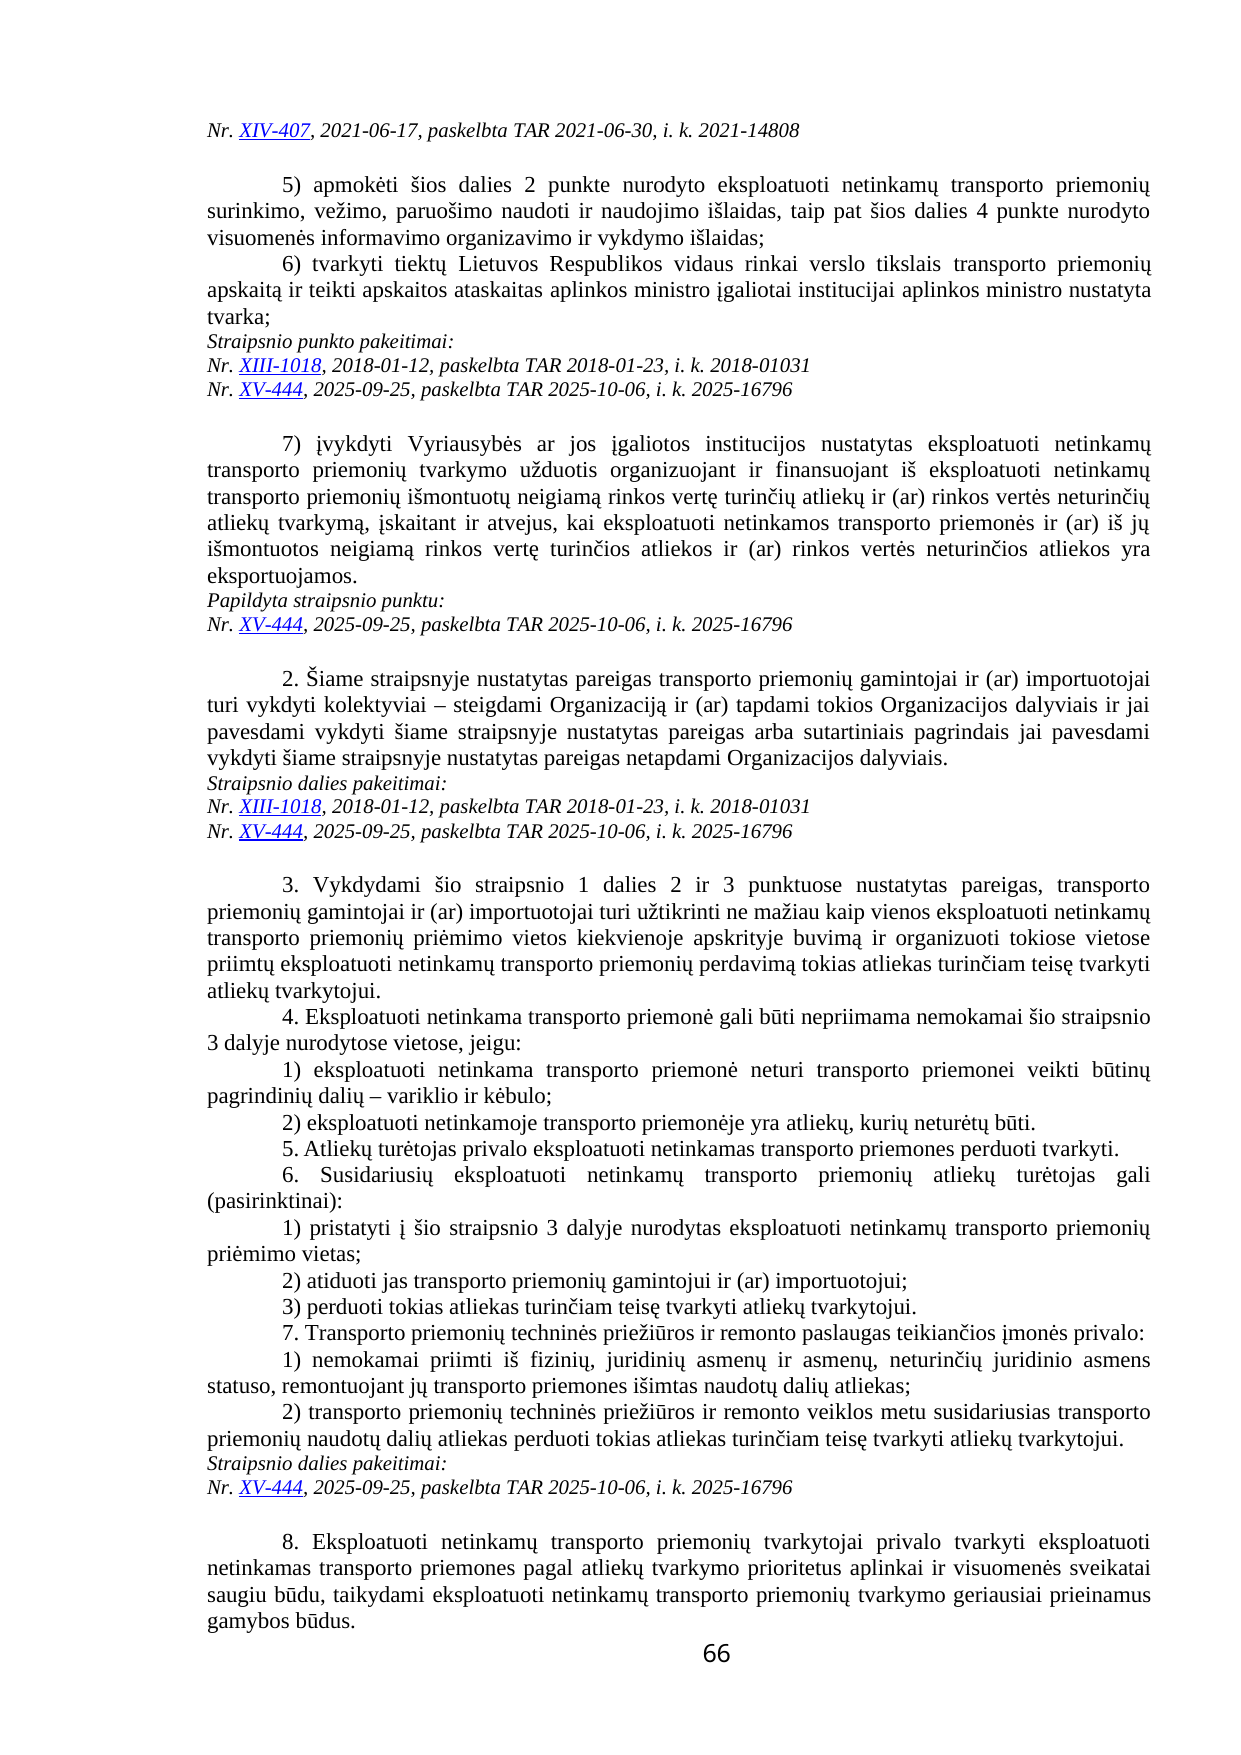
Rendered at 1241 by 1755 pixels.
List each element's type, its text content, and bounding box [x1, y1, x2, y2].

text 1) nemokamai priimti iš fizinių, juridinių asmenų ir asmenų, neturinčių juridinio asmens statuso, remontuojant jų transporto priemones išimtas naudotų dalių atliekas; [207, 1346, 1152, 1398]
text 8. Eksploatuoti netinkamų transporto priemonių tvarkytojai privalo tvarkyti eksploatuoti netinkamas transporto priemones pagal atliekų tvarkymo prioritetus aplinkai ir visuomenės sveikatai saugiu būdu, taikydami eksploatuoti netinkamų transporto priemonių tvarkymo geriausiai prieinamus gamybos būdus. [207, 1528, 1152, 1633]
text Straipsnio dalies pakeitimai: [207, 770, 1152, 794]
text Papildyta straipsnio punktu: [207, 588, 1152, 612]
text 2) atiduoti jas transporto priemonių gamintojui ir (ar) importuotojui; [207, 1267, 1152, 1293]
text 2) eksploatuoti netinkamoje transporto priemonėje yra atliekų, kurių neturėtų būti. [207, 1108, 1152, 1135]
text Nr. XIV-407, 2021-06-17, paskelbta TAR 2021-06-30, i. k. 2021-14808 [207, 118, 1152, 142]
text 2. Šiame straipsnyje nustatytas pareigas transporto priemonių gamintojai ir (ar) importuotojai turi vykdyti kolektyviai – steigdami Organizaciją ir (ar) tapdami tokios Organizacijos dalyviais ir jai pavesdami vykdyti šiame straipsnyje nustatytas pareigas arba sutartiniais pagrindais jai pavesdami vykdyti šiame straipsnyje nustatytas pareigas netapdami Organizacijos dalyviais. [207, 665, 1152, 770]
text Nr. XIII-1018, 2018-01-12, paskelbta TAR 2018-01-23, i. k. 2018-01031 [207, 353, 1152, 377]
text Straipsnio dalies pakeitimai: [207, 1451, 1152, 1475]
text 6) tvarkyti tiektų Lietuvos Respublikos vidaus rinkai verslo tikslais transporto priemonių apskaitą ir teikti apskaitos ataskaitas aplinkos ministro įgaliotai institucijai aplinkos ministro nustatyta tvarka; [207, 250, 1152, 329]
text 6. Susidariusių eksploatuoti netinkamų transporto priemonių atliekų turėtojas gali (pasirinktinai): [207, 1161, 1152, 1214]
text Nr. XV-444, 2025-09-25, paskelbta TAR 2025-10-06, i. k. 2025-16796 [207, 1475, 1152, 1499]
text 3) perduoti tokias atliekas turinčiam teisę tvarkyti atliekų tvarkytojui. [207, 1293, 1152, 1319]
text 7. Transporto priemonių techninės priežiūros ir remonto paslaugas teikiančios įmonės privalo: [207, 1319, 1152, 1346]
text Nr. XV-444, 2025-09-25, paskelbta TAR 2025-10-06, i. k. 2025-16796 [207, 377, 1152, 401]
text 7) įvykdyti Vyriausybės ar jos įgaliotos institucijos nustatytas eksploatuoti netinkamų transporto priemonių tvarkymo užduotis organizuojant ir finansuojant iš eksploatuoti netinkamų transporto priemonių išmontuotų neigiamą rinkos vertę turinčių atliekų ir (ar) rinkos vertės neturinčių atliekų tvarkymą, įskaitant ir atvejus, kai eksploatuoti netinkamos transporto priemonės ir (ar) iš jų išmontuotos neigiamą rinkos vertę turinčios atliekos ir (ar) rinkos vertės neturinčios atliekos yra eksportuojamos. [207, 430, 1152, 588]
text 4. Eksploatuoti netinkama transporto priemonė gali būti nepriimama nemokamai šio straipsnio 3 dalyje nurodytose vietose, jeigu: [207, 1003, 1152, 1056]
text 3. Vykdydami šio straipsnio 1 dalies 2 ir 3 punktuose nustatytas pareigas, transporto priemonių gamintojai ir (ar) importuotojai turi užtikrinti ne mažiau kaip vienos eksploatuoti netinkamų transporto priemonių priėmimo vietos kiekvienoje apskrityje buvimą ir organizuoti tokiose vietose priimtų eksploatuoti netinkamų transporto priemonių perdavimą tokias atliekas turinčiam teisę tvarkyti atliekų tvarkytojui. [207, 871, 1152, 1003]
text 2) transporto priemonių techninės priežiūros ir remonto veiklos metu susidariusias transporto priemonių naudotų dalių atliekas perduoti tokias atliekas turinčiam teisę tvarkyti atliekų tvarkytojui. [207, 1398, 1152, 1451]
text Nr. XIII-1018, 2018-01-12, paskelbta TAR 2018-01-23, i. k. 2018-01031 [207, 794, 1152, 818]
text 1) pristatyti į šio straipsnio 3 dalyje nurodytas eksploatuoti netinkamų transporto priemonių priėmimo vietas; [207, 1214, 1152, 1267]
text Nr. XV-444, 2025-09-25, paskelbta TAR 2025-10-06, i. k. 2025-16796 [207, 612, 1152, 636]
text 1) eksploatuoti netinkama transporto priemonė neturi transporto priemonei veikti būtinų pagrindinių dalių – variklio ir kėbulo; [207, 1056, 1152, 1108]
text Straipsnio punkto pakeitimai: [207, 329, 1152, 353]
text Nr. XV-444, 2025-09-25, paskelbta TAR 2025-10-06, i. k. 2025-16796 [207, 818, 1152, 843]
text 5) apmokėti šios dalies 2 punkte nurodyto eksploatuoti netinkamų transporto priemonių surinkimo, vežimo, paruošimo naudoti ir naudojimo išlaidas, taip pat šios dalies 4 punkte nurodyto visuomenės informavimo organizavimo ir vykdymo išlaidas; [207, 171, 1152, 250]
text 5. Atliekų turėtojas privalo eksploatuoti netinkamas transporto priemones perduoti tvarkyti. [207, 1135, 1152, 1161]
